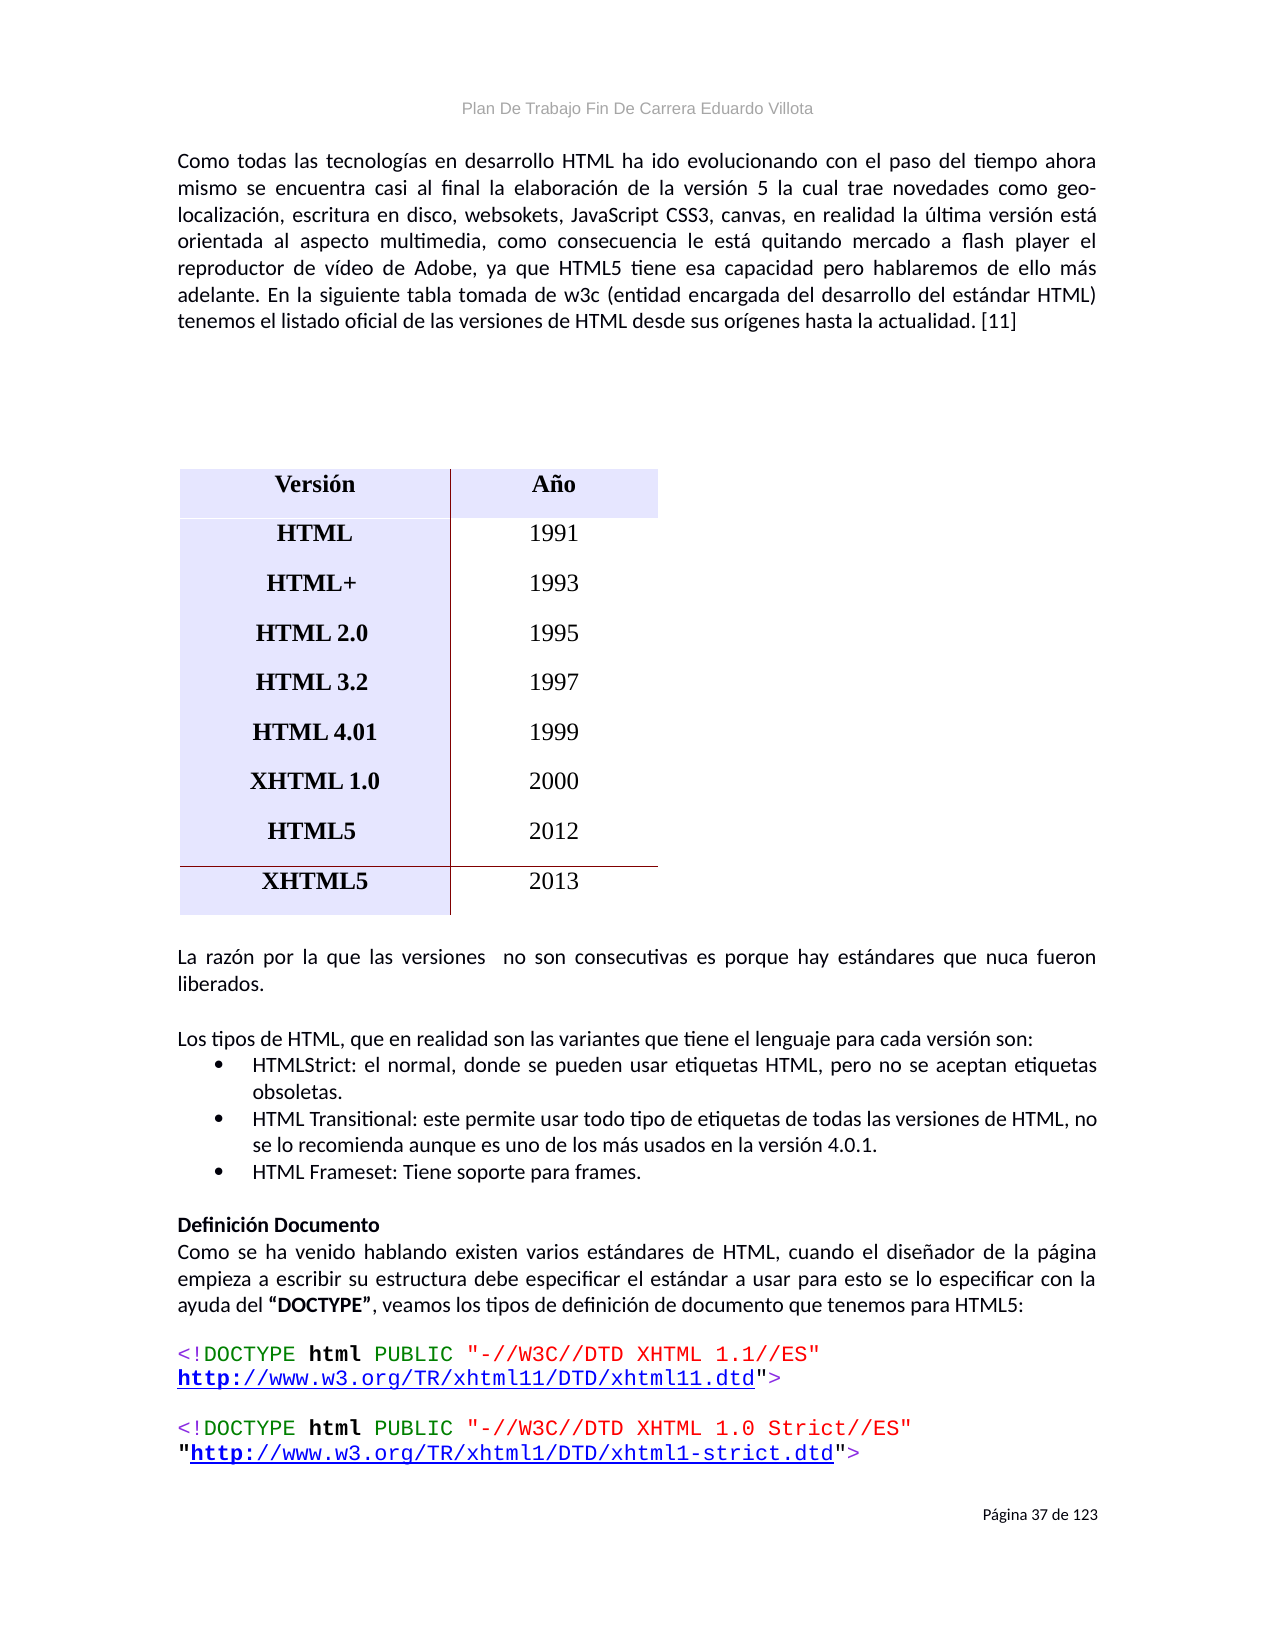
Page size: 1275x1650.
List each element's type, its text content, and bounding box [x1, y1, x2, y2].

table_cell HTML 4.01 [180, 717, 450, 766]
text Los tipos de HTML, que en realidad son las variantes que tiene el lenguaje para cada versión son: [177, 1025, 1098, 1051]
text <!DOCTYPE html PUBLIC "-//W3C//DTD XHTML 1.0 Strict//ES" "http://www.w3.org/TR/xhtml1/DTD/xhtml1-strict.dtd"> [177, 1417, 1098, 1467]
table_cell 1997 [451, 667, 658, 717]
table_cell XHTML 1.0 [180, 766, 450, 816]
table_cell 2000 [451, 766, 658, 816]
table_cell HTML5 [180, 816, 450, 866]
text La razón por la que las versiones no son consecutivas es porque hay estándares que nuca fueron liberados. [177, 943, 1098, 997]
text Como todas las tecnologías en desarrollo HTML ha ido evolucionando con el paso del tiempo ahora mismo se encuentra casi al final la elaboración de la versión 5 la cual trae novedades como geo-localización, escritura en disco, websokets, JavaScript CSS3, canvas, en realidad la última versión está orientada al aspecto multimedia, como consecuencia le está quitando mercado a flash player el reproductor de vídeo de Adobe, ya que HTML5 tiene esa capacidad pero hablaremos de ello más adelante. En la siguiente tabla tomada de w3c (entidad encargada del desarrollo del estándar HTML) tenemos el listado oficial de las versiones de HTML desde sus orígenes hasta la actualidad. [11] [177, 148, 1098, 334]
list Definición Documento [177, 1211, 1098, 1238]
table_cell HTML 2.0 [180, 618, 450, 667]
table_cell 1993 [451, 568, 658, 618]
table_header Año [451, 469, 658, 518]
table_cell HTML [180, 519, 450, 568]
text Como se ha venido hablando existen varios estándares de HTML, cuando el diseñador de la página empieza a escribir su estructura debe especificar el estándar a usar para esto se lo especificar con la ayuda del “DOCTYPE”, veamos los tipos de definición de documento que tenemos para HTML5: [177, 1238, 1098, 1318]
table_cell 1991 [451, 519, 658, 568]
table_cell 1995 [451, 618, 658, 667]
list HTMLStrict: el normal, donde se pueden usar etiquetas HTML, pero no se aceptan etiquetas obsoletas. [215, 1051, 1098, 1105]
table_cell HTML+ [180, 568, 450, 618]
text <!DOCTYPE html PUBLIC "-//W3C//DTD XHTML 1.1//ES" http://www.w3.org/TR/xhtml11/DTD/xhtml11.dtd"> [177, 1343, 1098, 1392]
table_cell 2013 [451, 867, 658, 915]
list HTML Frameset: Tiene soporte para frames. [215, 1158, 1098, 1185]
table_header Versión [180, 469, 450, 518]
table_cell XHTML5 [180, 867, 450, 915]
list HTML Transitional: este permite usar todo tipo de etiquetas de todas las versiones de HTML, no se lo recomienda aunque es uno de los más usados en la versión 4.0.1. [215, 1105, 1098, 1158]
table_cell 2012 [451, 816, 658, 866]
table_cell HTML 3.2 [180, 667, 450, 717]
table_cell 1999 [451, 717, 658, 766]
